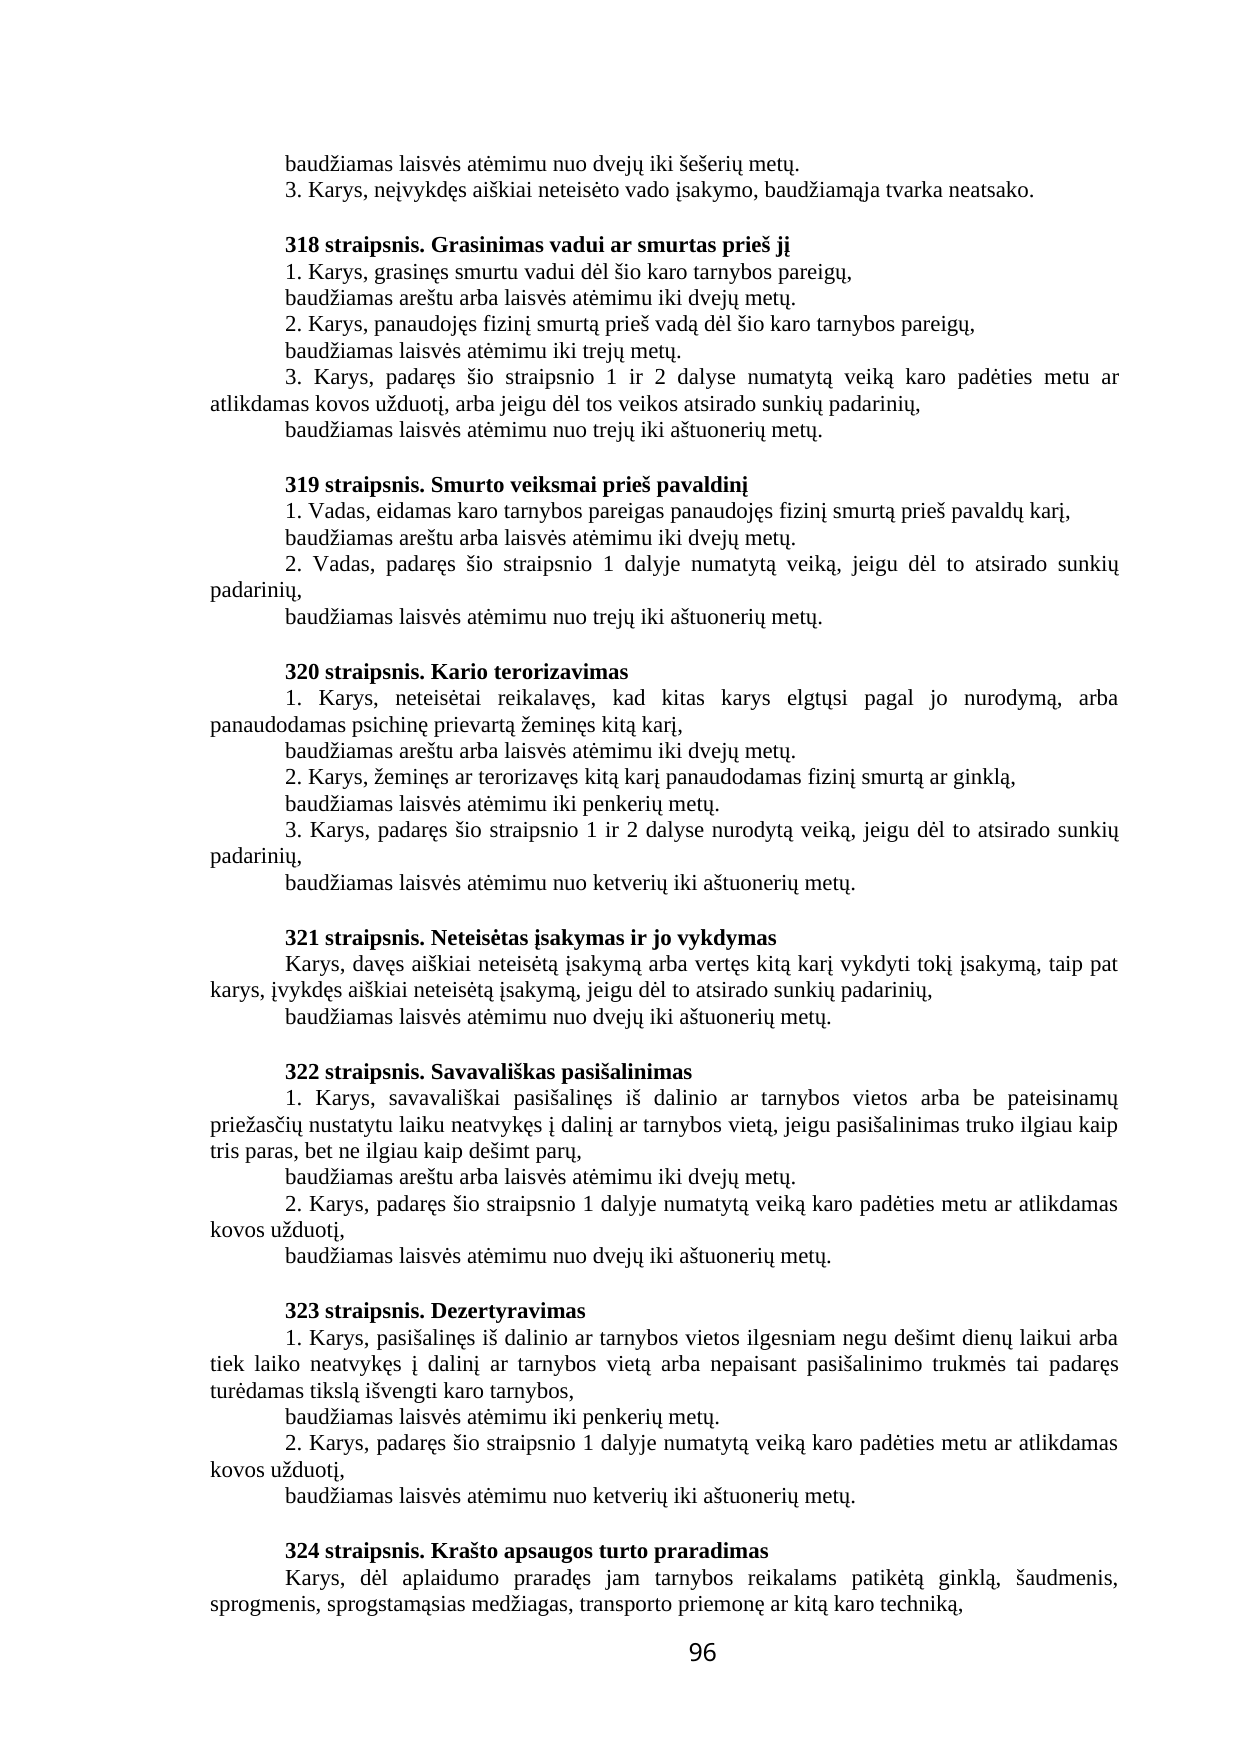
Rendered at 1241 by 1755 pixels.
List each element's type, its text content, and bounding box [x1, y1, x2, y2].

text baudžiamas areštu arba laisvės atėmimu iki dvejų metų. [210, 284, 1120, 311]
text 3. Karys, padaręs šio straipsnio 1 ir 2 dalyse numatytą veiką karo padėties metu ar atlikdamas kovos užduotį, arba jeigu dėl tos veikos atsirado sunkių padarinių, [210, 363, 1120, 416]
text 1. Karys, pasišalinęs iš dalinio ar tarnybos vietos ilgesniam negu dešimt dienų laikui arba tiek laiko neatvykęs į dalinį ar tarnybos vietą arba nepaisant pasišalinimo trukmės tai padaręs turėdamas tikslą išvengti karo tarnybos, [210, 1324, 1120, 1403]
text 3. Karys, neįvykdęs aiškiai neteisėto vado įsakymo, baudžiamąja tvarka neatsako. [210, 176, 1120, 203]
text baudžiamas laisvės atėmimu iki penkerių metų. [210, 1403, 1120, 1429]
text baudžiamas laisvės atėmimu nuo dvejų iki šešerių metų. [210, 150, 1120, 176]
text baudžiamas laisvės atėmimu nuo trejų iki aštuonerių metų. [210, 416, 1120, 442]
text baudžiamas areštu arba laisvės atėmimu iki dvejų metų. [210, 524, 1120, 550]
text 320 straipsnis. Kario terorizavimas [210, 658, 1120, 684]
text 2. Karys, padaręs šio straipsnio 1 dalyje numatytą veiką karo padėties metu ar atlikdamas kovos užduotį, [210, 1429, 1120, 1482]
text baudžiamas laisvės atėmimu nuo ketverių iki aštuonerių metų. [210, 1482, 1120, 1508]
text 1. Vadas, eidamas karo tarnybos pareigas panaudojęs fizinį smurtą prieš pavaldų karį, [210, 497, 1120, 524]
text 1. Karys, grasinęs smurtu vadui dėl šio karo tarnybos pareigų, [210, 258, 1120, 284]
text 1. Karys, neteisėtai reikalavęs, kad kitas karys elgtųsi pagal jo nurodymą, arba panaudodamas psichinę prievartą žeminęs kitą karį, [210, 684, 1120, 737]
text baudžiamas laisvės atėmimu iki penkerių metų. [210, 790, 1120, 816]
text 323 straipsnis. Dezertyravimas [210, 1298, 1120, 1324]
text baudžiamas areštu arba laisvės atėmimu iki dvejų metų. [210, 737, 1120, 763]
text Karys, dėl aplaidumo praradęs jam tarnybos reikalams patikėtą ginklą, šaudmenis, sprogmenis, sprogstamąsias medžiagas, transporto priemonę ar kitą karo techniką, [210, 1563, 1120, 1616]
text 319 straipsnis. Smurto veiksmai prieš pavaldinį [210, 471, 1120, 497]
text 2. Karys, panaudojęs fizinį smurtą prieš vadą dėl šio karo tarnybos pareigų, [210, 311, 1120, 337]
text 322 straipsnis. Savavališkas pasišalinimas [210, 1058, 1120, 1084]
text 3. Karys, padaręs šio straipsnio 1 ir 2 dalyse nurodytą veiką, jeigu dėl to atsirado sunkių padarinių, [210, 816, 1120, 869]
text 321 straipsnis. Neteisėtas įsakymas ir jo vykdymas [210, 924, 1120, 950]
text 318 straipsnis. Grasinimas vadui ar smurtas prieš jį [210, 231, 1120, 258]
text Karys, davęs aiškiai neteisėtą įsakymą arba vertęs kitą karį vykdyti tokį įsakymą, taip pat karys, įvykdęs aiškiai neteisėtą įsakymą, jeigu dėl to atsirado sunkių padarinių, [210, 950, 1120, 1003]
text baudžiamas laisvės atėmimu nuo dvejų iki aštuonerių metų. [210, 1242, 1120, 1269]
text baudžiamas laisvės atėmimu nuo trejų iki aštuonerių metų. [210, 603, 1120, 629]
text baudžiamas areštu arba laisvės atėmimu iki dvejų metų. [210, 1163, 1120, 1190]
text 2. Karys, padaręs šio straipsnio 1 dalyje numatytą veiką karo padėties metu ar atlikdamas kovos užduotį, [210, 1190, 1120, 1242]
text 2. Karys, žeminęs ar terorizavęs kitą karį panaudodamas fizinį smurtą ar ginklą, [210, 763, 1120, 790]
text baudžiamas laisvės atėmimu iki trejų metų. [210, 337, 1120, 363]
text 1. Karys, savavališkai pasišalinęs iš dalinio ar tarnybos vietos arba be pateisinamų priežasčių nustatytu laiku neatvykęs į dalinį ar tarnybos vietą, jeigu pasišalinimas truko ilgiau kaip tris paras, bet ne ilgiau kaip dešimt parų, [210, 1084, 1120, 1163]
text 2. Vadas, padaręs šio straipsnio 1 dalyje numatytą veiką, jeigu dėl to atsirado sunkių padarinių, [210, 550, 1120, 603]
text baudžiamas laisvės atėmimu nuo ketverių iki aštuonerių metų. [210, 869, 1120, 895]
text 324 straipsnis. Krašto apsaugos turto praradimas [210, 1537, 1120, 1563]
text baudžiamas laisvės atėmimu nuo dvejų iki aštuonerių metų. [210, 1003, 1120, 1029]
